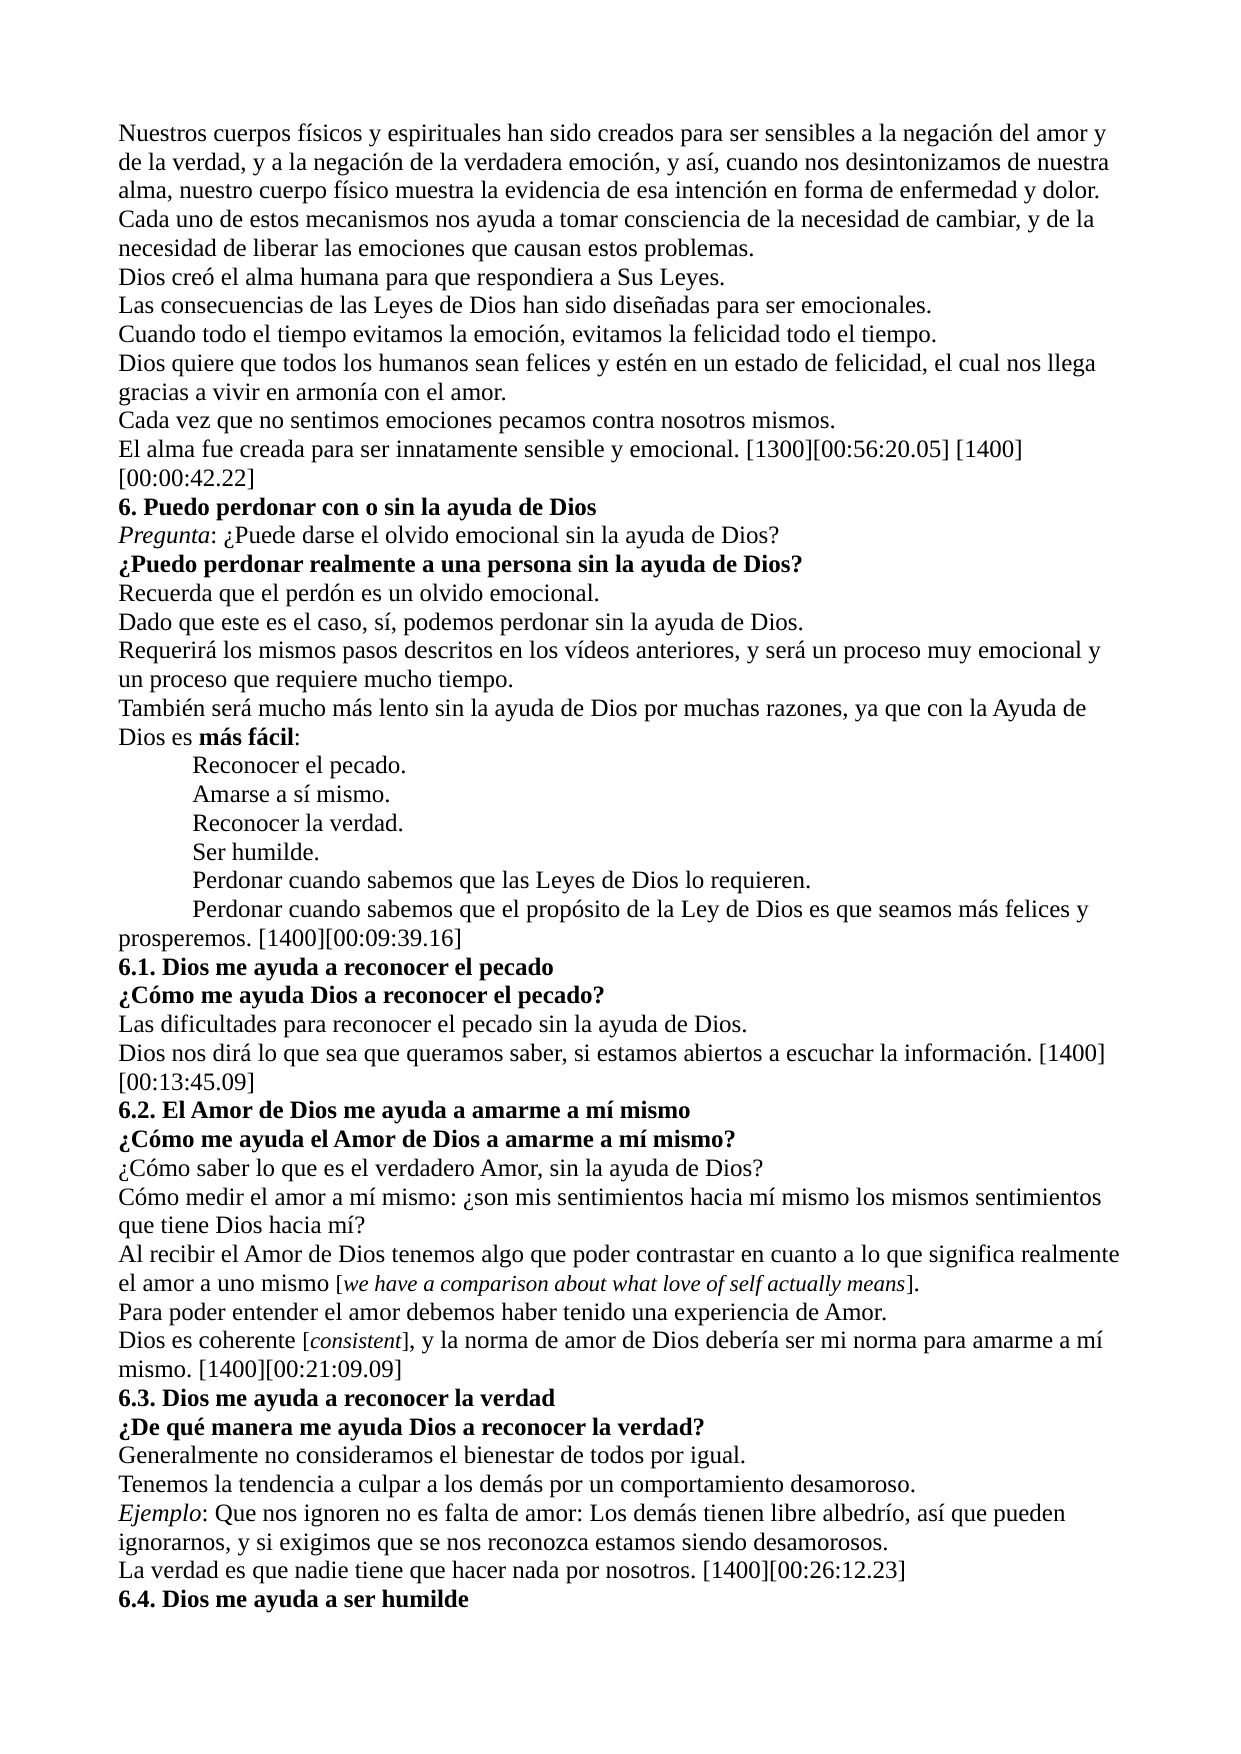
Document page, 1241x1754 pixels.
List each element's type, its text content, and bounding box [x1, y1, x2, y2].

text ¿Cómo me ayuda el Amor de Dios a amarme a mí mismo? [118, 1124, 1122, 1153]
text 6. Puedo perdonar con o sin la ayuda de Dios [118, 492, 1122, 521]
text Tenemos la tendencia a culpar a los demás por un comportamiento desamoroso. [118, 1469, 1122, 1498]
text ¿Cómo me ayuda Dios a reconocer el pecado? [118, 981, 1122, 1009]
text 6.4. Dios me ayuda a ser humilde [118, 1584, 1122, 1613]
text Perdonar cuando sabemos que el propósito de la Ley de Dios es que seamos más felices y prosperemos. [1400][00:09:39.16] [118, 894, 1122, 952]
text Cada vez que no sentimos emociones pecamos contra nosotros mismos. [118, 406, 1122, 434]
text ¿Cómo saber lo que es el verdadero Amor, sin la ayuda de Dios? [118, 1153, 1122, 1182]
text Dios creó el alma humana para que respondiera a Sus Leyes. [118, 262, 1122, 291]
text Requerirá los mismos pasos descritos en los vídeos anteriores, y será un proceso muy emocional y un proceso que requiere mucho tiempo. [118, 636, 1122, 693]
text Al recibir el Amor de Dios tenemos algo que poder contrastar en cuanto a lo que significa realmente el amor a uno mismo [we have a comparison about what love of self actually means]. Para poder entender el amor debemos haber tenido una experiencia de Amor. [118, 1239, 1122, 1326]
text 6.3. Dios me ayuda a reconocer la verdad [118, 1383, 1122, 1412]
text Reconocer el pecado. [118, 751, 1122, 779]
text Recuerda que el perdón es un olvido emocional. [118, 578, 1122, 607]
text Las dificultades para reconocer el pecado sin la ayuda de Dios. Dios nos dirá lo que sea que queramos saber, si estamos abiertos a escuchar la información. [1400][00:13:45.09] [118, 1009, 1122, 1096]
text Cuando todo el tiempo evitamos la emoción, evitamos la felicidad todo el tiempo. [118, 319, 1122, 348]
text Reconocer la verdad. [118, 808, 1122, 837]
text Cada uno de estos mecanismos nos ayuda a tomar consciencia de la necesidad de cambiar, y de la necesidad de liberar las emociones que causan estos problemas. [118, 204, 1122, 262]
text Nuestros cuerpos físicos y espirituales han sido creados para ser sensibles a la negación del amor y de la verdad, y a la negación de la verdadera emoción, y así, cuando nos desintonizamos de nuestra [118, 118, 1122, 176]
text Pregunta: ¿Puede darse el olvido emocional sin la ayuda de Dios? [118, 521, 1122, 549]
text 6.1. Dios me ayuda a reconocer el pecado [118, 952, 1122, 981]
text Ser humilde. [118, 837, 1122, 866]
text Dios quiere que todos los humanos sean felices y estén en un estado de felicidad, el cual nos llega gracias a vivir en armonía con el amor. [118, 348, 1122, 406]
text Dado que este es el caso, sí, podemos perdonar sin la ayuda de Dios. [118, 607, 1122, 636]
text ¿De qué manera me ayuda Dios a reconocer la verdad? [118, 1412, 1122, 1441]
text Generalmente no consideramos el bienestar de todos por igual. [118, 1441, 1122, 1469]
text 6.2. El Amor de Dios me ayuda a amarme a mí mismo [118, 1096, 1122, 1124]
text alma, nuestro cuerpo físico muestra la evidencia de esa intención en forma de enfermedad y dolor. [118, 176, 1122, 204]
text Ejemplo: Que nos ignoren no es falta de amor: Los demás tienen libre albedrío, así que pueden ignorarnos, y si exigimos que se nos reconozca estamos siendo desamorosos. [118, 1498, 1122, 1556]
text El alma fue creada para ser innatamente sensible y emocional. [1300][00:56:20.05] [1400][00:00:42.22] [118, 434, 1122, 492]
text También será mucho más lento sin la ayuda de Dios por muchas razones, ya que con la Ayuda de Dios es más fácil: [118, 693, 1122, 751]
text Dios es coherente [consistent], y la norma de amor de Dios debería ser mi norma para amarme a mí mismo. [1400][00:21:09.09] [118, 1326, 1122, 1383]
text Amarse a sí mismo. [118, 779, 1122, 808]
text La verdad es que nadie tiene que hacer nada por nosotros. [1400][00:26:12.23] [118, 1556, 1122, 1584]
text ¿Puedo perdonar realmente a una persona sin la ayuda de Dios? [118, 549, 1122, 578]
text Cómo medir el amor a mí mismo: ¿son mis sentimientos hacia mí mismo los mismos sentimientos que tiene Dios hacia mí? [118, 1182, 1122, 1239]
text Las consecuencias de las Leyes de Dios han sido diseñadas para ser emocionales. [118, 291, 1122, 319]
text Perdonar cuando sabemos que las Leyes de Dios lo requieren. [118, 866, 1122, 894]
